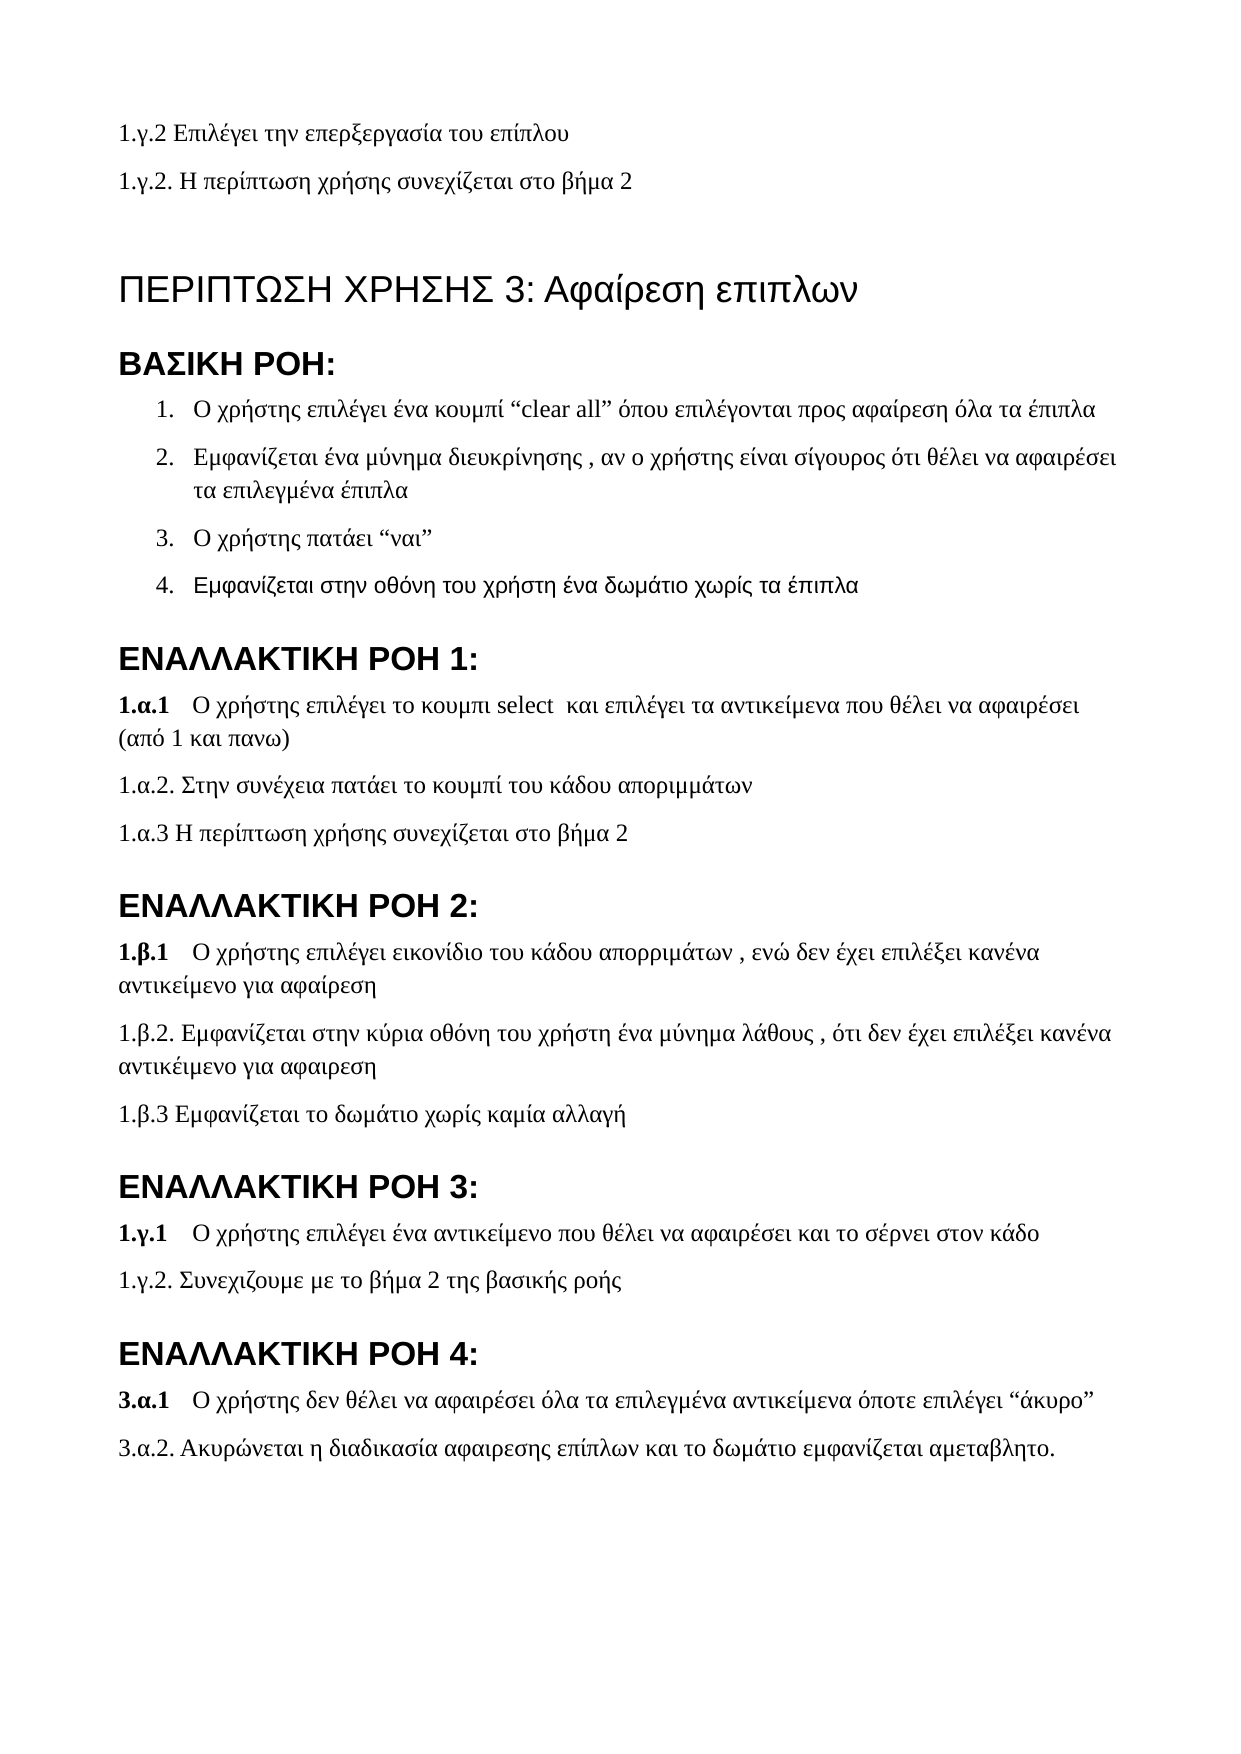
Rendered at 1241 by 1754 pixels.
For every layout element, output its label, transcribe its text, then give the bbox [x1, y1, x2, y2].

list Εμφανίζεται στην οθόνη του χρήστη ένα δωμάτιο χωρίς τα έπιπλα [156, 570, 1122, 599]
text 3.α.1 Ο χρήστης δεν θέλει να αφαιρέσει όλα τα επιλεγμένα αντικείμενα όποτε επιλέγει “άκυρο” [118, 1385, 1122, 1414]
text 1.α.3 Η περίπτωση χρήσης συνεχίζεται στο βήμα 2 [118, 818, 1122, 847]
subtitle ΕΝΑΛΛΑΚΤΙΚΗ ΡΟΗ 2: [118, 886, 1122, 925]
text 1.α.1 Ο χρήστης επιλέγει το κουμπι select και επιλέγει τα αντικείμενα που θέλει να αφαιρέσει (από 1 και πανω) [118, 690, 1122, 752]
subtitle ΕΝΑΛΛΑΚΤΙΚΗ ΡΟΗ 1: [118, 639, 1122, 677]
subtitle ΕΝΑΛΛΑΚΤΙΚΗ ΡΟΗ 3: [118, 1167, 1122, 1206]
text 1.γ.1 Ο χρήστης επιλέγει ένα αντικείμενο που θέλει να αφαιρέσει και το σέρνει στον κάδο [118, 1218, 1122, 1247]
list Ο χρήστης πατάει “ναι” [156, 523, 1122, 552]
text 1.γ.2. Συνεχιζουμε με το βήμα 2 της βασικής ροής [118, 1266, 1122, 1294]
list Εμφανίζεται ένα μύνημα διευκρίνησης , αν ο χρήστης είναι σίγουρος ότι θέλει να αφαιρέσει τα επιλεγμένα έπιπλα [156, 442, 1122, 504]
text 1.β.3 Εμφανίζεται το δωμάτιο χωρίς καμία αλλαγή [118, 1099, 1122, 1127]
subtitle ΒΑΣΙΚΗ ΡΟΗ: [118, 344, 1122, 382]
text 1.β.2. Εμφανίζεται στην κύρια οθόνη του χρήστη ένα μύνημα λάθους , ότι δεν έχει επιλέξει κανένα αντικέιμενο για αφαιρεση [118, 1018, 1122, 1080]
text 1.γ.2 Επιλέγει την επερξεργασία του επίπλου [118, 118, 1122, 147]
text 1.β.1 Ο χρήστης επιλέγει εικονίδιο του κάδου απορριμάτων , ενώ δεν έχει επιλέξει κανένα αντικείμενο για αφαίρεση [118, 937, 1122, 999]
text 3.α.2. Ακυρώνεται η διαδικασία αφαιρεσης επίπλων και το δωμάτιο εμφανίζεται αμεταβλητο. [118, 1433, 1122, 1461]
subtitle ΠΕΡΙΠΤΩΣΗ ΧΡΗΣΗΣ 3: Αφαίρεση επιπλων [118, 267, 1122, 310]
text 1.γ.2. Η περίπτωση χρήσης συνεχίζεται στο βήμα 2 [118, 166, 1122, 194]
subtitle ΕΝΑΛΛΑΚΤΙΚΗ ΡΟΗ 4: [118, 1334, 1122, 1372]
text 1.α.2. Στην συνέχεια πατάει το κουμπί του κάδου αποριμμάτων [118, 770, 1122, 799]
list Ο χρήστης επιλέγει ένα κουμπί “clear all” όπου επιλέγονται προς αφαίρεση όλα τα έπιπλα [156, 394, 1122, 423]
